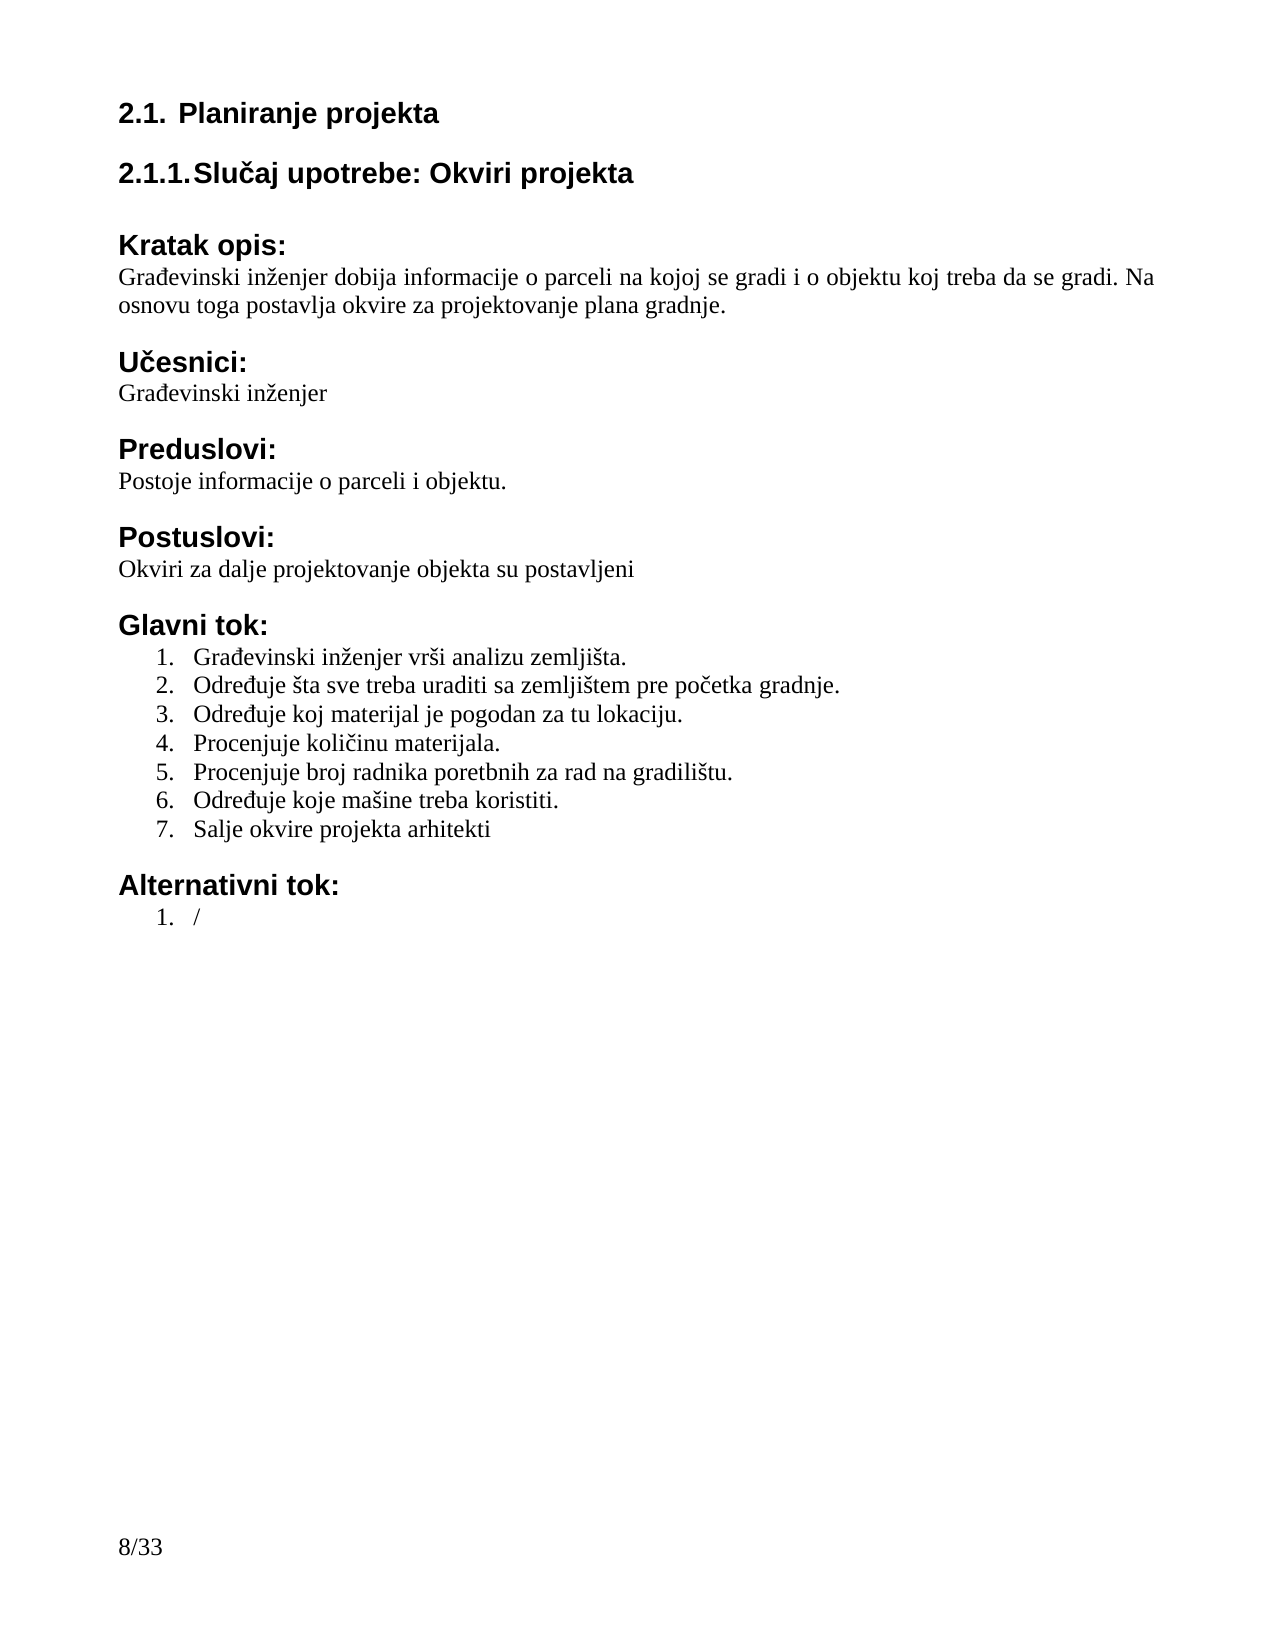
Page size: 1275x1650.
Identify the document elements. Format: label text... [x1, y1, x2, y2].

list Određuje šta sve treba uraditi sa zemljištem pre početka gradnje. [156, 670, 1157, 699]
list / [156, 902, 1157, 931]
list Građevinski inženjer vrši analizu zemljišta. [156, 642, 1157, 670]
subtitle Postuslovi: [118, 520, 1157, 554]
text Okviri za dalje projektovanje objekta su postavljeni [118, 554, 1157, 582]
list Procenjuje količinu materijala. [156, 728, 1157, 757]
subtitle Učesnici: [118, 344, 1157, 378]
list Salje okvire projekta arhitekti [156, 814, 1157, 843]
subtitle Preduslovi: [118, 432, 1157, 466]
text Građevinski inženjer dobija informacije o parceli na kojoj se gradi i o objektu koj treba da se gradi. Na osnovu toga postavlja okvire za projektovanje plana gradnje. [118, 262, 1157, 319]
subtitle Slučaj upotrebe: Okviri projekta [118, 156, 1157, 190]
subtitle Alternativni tok: [118, 868, 1157, 902]
text Građevinski inženjer [118, 378, 1157, 407]
subtitle Planiranje projekta [118, 96, 1157, 129]
text Postoje informacije o parceli i objektu. [118, 466, 1157, 495]
subtitle Glavni tok: [118, 608, 1157, 642]
list Određuje koje mašine treba koristiti. [156, 785, 1157, 814]
list Procenjuje broj radnika poretbnih za rad na gradilištu. [156, 757, 1157, 785]
list Određuje koj materijal je pogodan za tu lokaciju. [156, 699, 1157, 728]
subtitle Kratak opis: [118, 228, 1157, 262]
